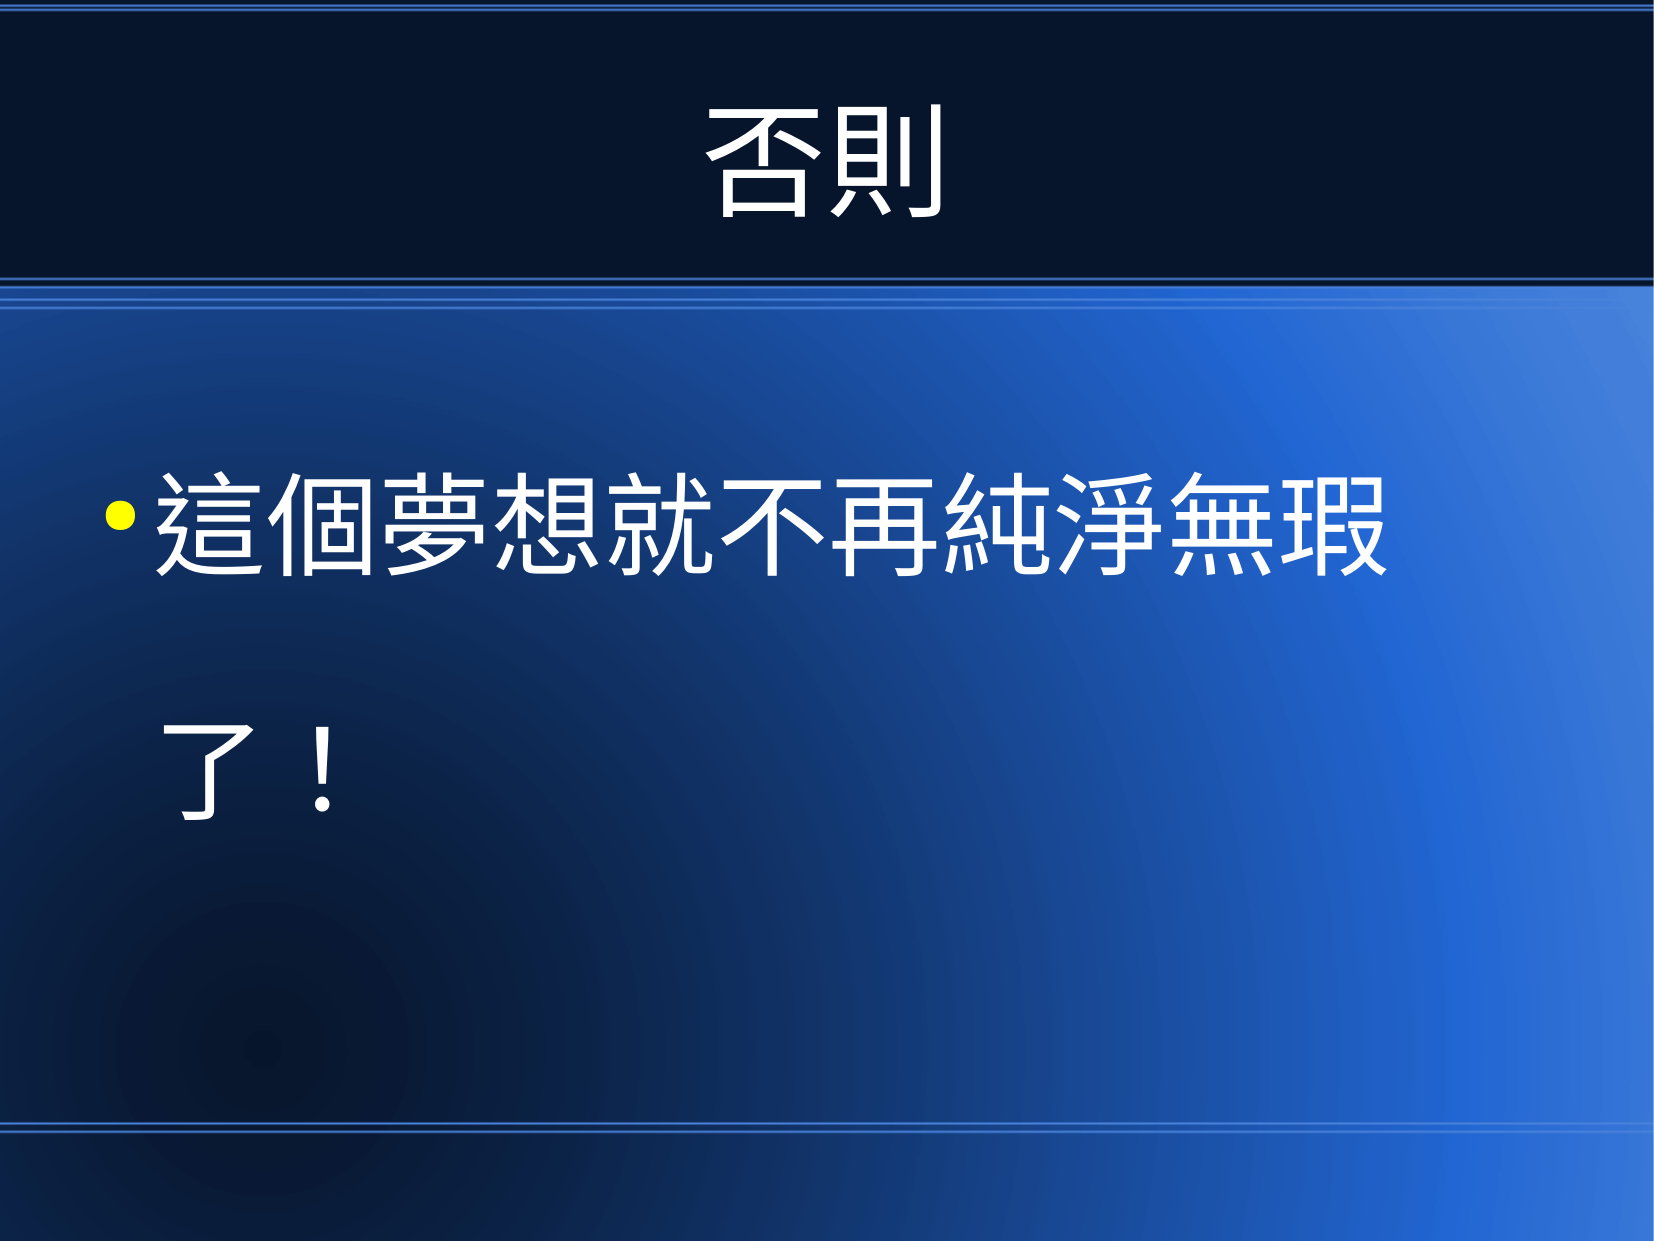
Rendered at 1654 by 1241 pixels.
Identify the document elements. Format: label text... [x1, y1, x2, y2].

picture [0, 0, 1654, 1241]
list 這個夢想就不再純淨無瑕了！ [82, 355, 1571, 1241]
title 否則 [82, 49, 1571, 257]
